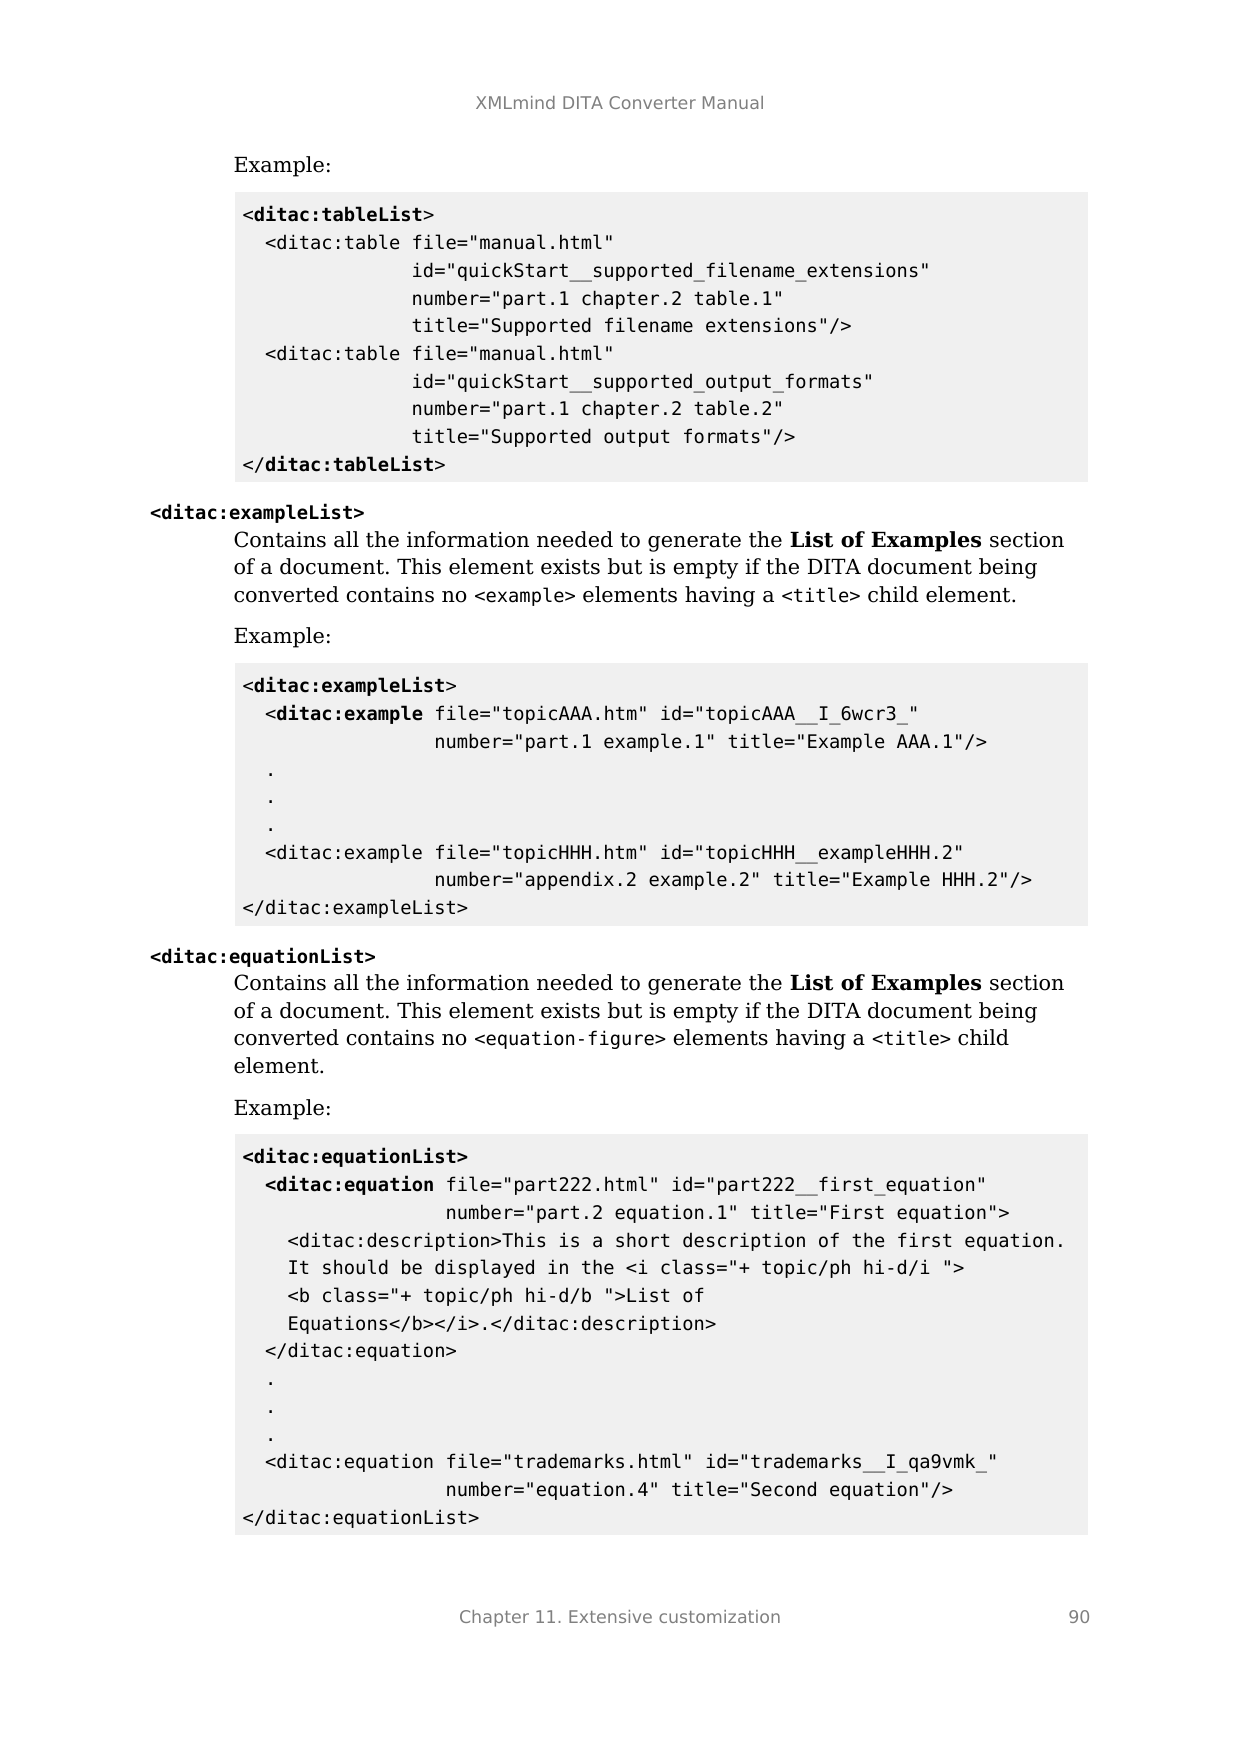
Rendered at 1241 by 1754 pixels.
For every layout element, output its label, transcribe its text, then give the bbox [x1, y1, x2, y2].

text Example: [233, 621, 1090, 649]
text Contains all the information needed to generate the List of Examples section of a document. This element exists but is empty if the DITA document being converted contains no <equation-figure> elements having a <title> child element. [233, 967, 1090, 1078]
text <ditac:equationList> <ditac:equation file="part222.html" id="part222__first_equation" number="part.2 equation.1" title="First equation"> <ditac:description>This is a short description of the first equation. It should be displayed in the <i class="+ topic/ph hi-d/i "> <b class="+ topic/ph hi-d/b ">List of Equations</b></i>.</ditac:description> </ditac:equation> . . . <ditac:equation file="trademarks.html" id="trademarks__I_qa9vmk_" number="equation.4" title="Second equation"/> </ditac:equationList> [235, 1134, 1088, 1535]
text Example: [233, 1092, 1090, 1120]
text <ditac:equationList> [150, 940, 1090, 967]
text Contains all the information needed to generate the List of Examples section of a document. This element exists but is empty if the DITA document being converted contains no <example> elements having a <title> child element. [233, 524, 1090, 607]
text Example: [233, 150, 1090, 178]
text <ditac:tableList> <ditac:table file="manual.html" id="quickStart__supported_filename_extensions" number="part.1 chapter.2 table.1" title="Supported filename extensions"/> <ditac:table file="manual.html" id="quickStart__supported_output_formats" number="part.1 chapter.2 table.2" title="Supported output formats"/> </ditac:tableList> [235, 192, 1088, 482]
text <ditac:exampleList> [150, 496, 1090, 524]
text <ditac:exampleList> <ditac:example file="topicAAA.htm" id="topicAAA__I_6wcr3_" number="part.1 example.1" title="Example AAA.1"/> . . . <ditac:example file="topicHHH.htm" id="topicHHH__exampleHHH.2" number="appendix.2 example.2" title="Example HHH.2"/> </ditac:exampleList> [235, 663, 1088, 926]
